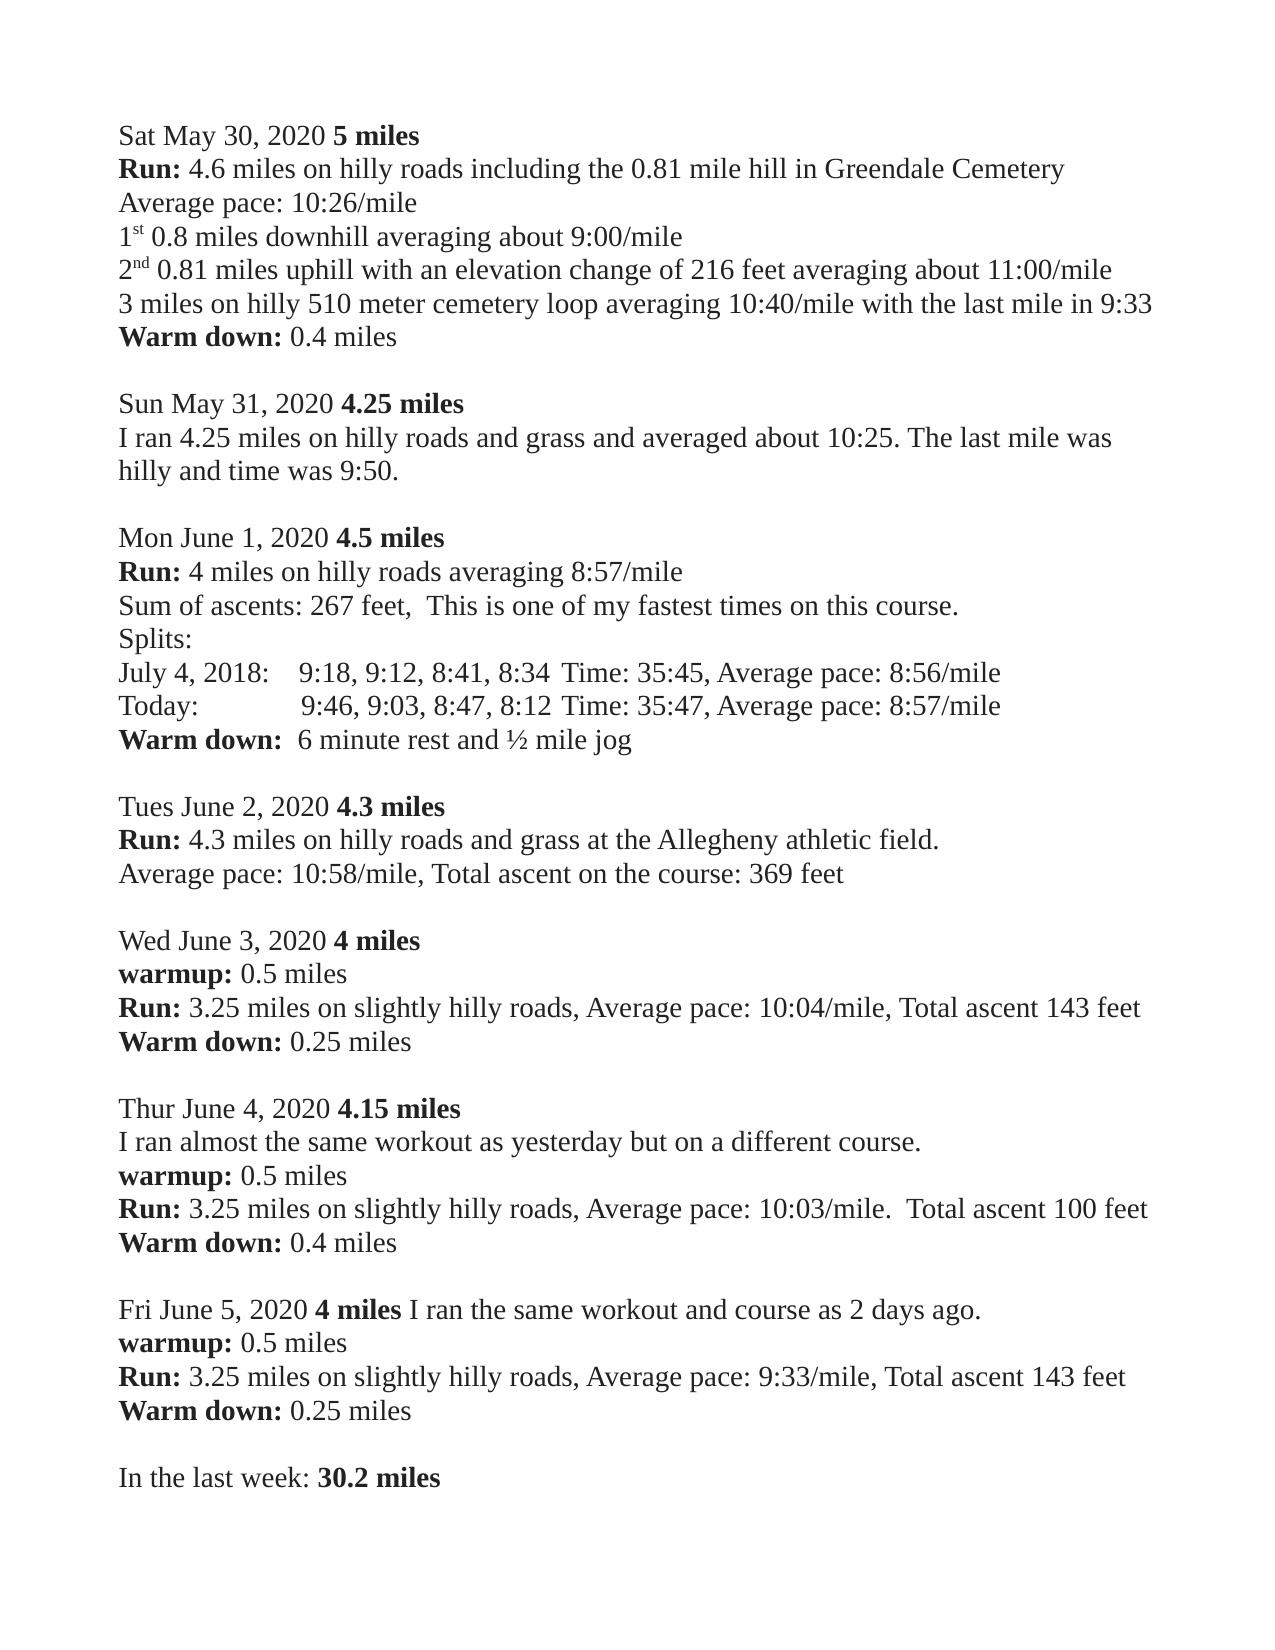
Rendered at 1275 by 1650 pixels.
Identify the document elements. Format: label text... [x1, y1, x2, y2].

text Warm down: 0.25 miles [118, 1024, 1161, 1057]
text Wed June 3, 2020 4 miles [118, 923, 1161, 957]
text Average pace: 10:58/mile, Total ascent on the course: 369 feet [118, 856, 1161, 889]
text Warm down: 0.4 miles [118, 319, 1161, 353]
text Warm down: 0.25 miles [118, 1393, 1161, 1426]
text Average pace: 10:26/mile [118, 185, 1161, 219]
text Run: 4 miles on hilly roads averaging 8:57/mile [118, 554, 1161, 588]
text 2nd 0.81 miles uphill with an elevation change of 216 feet averaging about 11:00/mile [118, 252, 1161, 286]
text 3 miles on hilly 510 meter cemetery loop averaging 10:40/mile with the last mile in 9:33 [118, 286, 1161, 319]
text Sat May 30, 2020 5 miles [118, 118, 1161, 152]
text Tues June 2, 2020 4.3 miles [118, 789, 1161, 822]
text Thur June 4, 2020 4.15 miles [118, 1091, 1161, 1124]
text Fri June 5, 2020 4 miles I ran the same workout and course as 2 days ago. [118, 1292, 1161, 1326]
text 1st 0.8 miles downhill averaging about 9:00/mile [118, 219, 1161, 252]
text Run: 4.6 miles on hilly roads including the 0.81 mile hill in Greendale Cemetery [118, 152, 1161, 185]
text Run: 3.25 miles on slightly hilly roads, Average pace: 10:03/mile. Total ascent 100 feet [118, 1191, 1161, 1225]
text warmup: 0.5 miles [118, 1158, 1161, 1191]
text I ran 4.25 miles on hilly roads and grass and averaged about 10:25. The last mile was hilly and time was 9:50. [118, 420, 1161, 487]
text Warm down: 0.4 miles [118, 1225, 1161, 1258]
text July 4, 2018: 9:18, 9:12, 8:41, 8:34 Time: 35:45, Average pace: 8:56/mile [118, 655, 1161, 688]
text Mon June 1, 2020 4.5 miles [118, 521, 1161, 554]
text Sum of ascents: 267 feet, This is one of my fastest times on this course. [118, 588, 1161, 621]
text Run: 4.3 miles on hilly roads and grass at the Allegheny athletic field. [118, 822, 1161, 856]
text Sun May 31, 2020 4.25 miles [118, 386, 1161, 420]
text Warm down: 6 minute rest and ½ mile jog [118, 722, 1161, 755]
text Splits: [118, 621, 1161, 655]
text In the last week: 30.2 miles [118, 1460, 1161, 1493]
text Today: 9:46, 9:03, 8:47, 8:12 Time: 35:47, Average pace: 8:57/mile [118, 688, 1161, 722]
text I ran almost the same workout as yesterday but on a different course. [118, 1124, 1161, 1158]
text warmup: 0.5 miles [118, 957, 1161, 990]
text warmup: 0.5 miles [118, 1326, 1161, 1359]
text Run: 3.25 miles on slightly hilly roads, Average pace: 10:04/mile, Total ascent 143 feet [118, 990, 1161, 1024]
text Run: 3.25 miles on slightly hilly roads, Average pace: 9:33/mile, Total ascent 143 feet [118, 1359, 1161, 1393]
